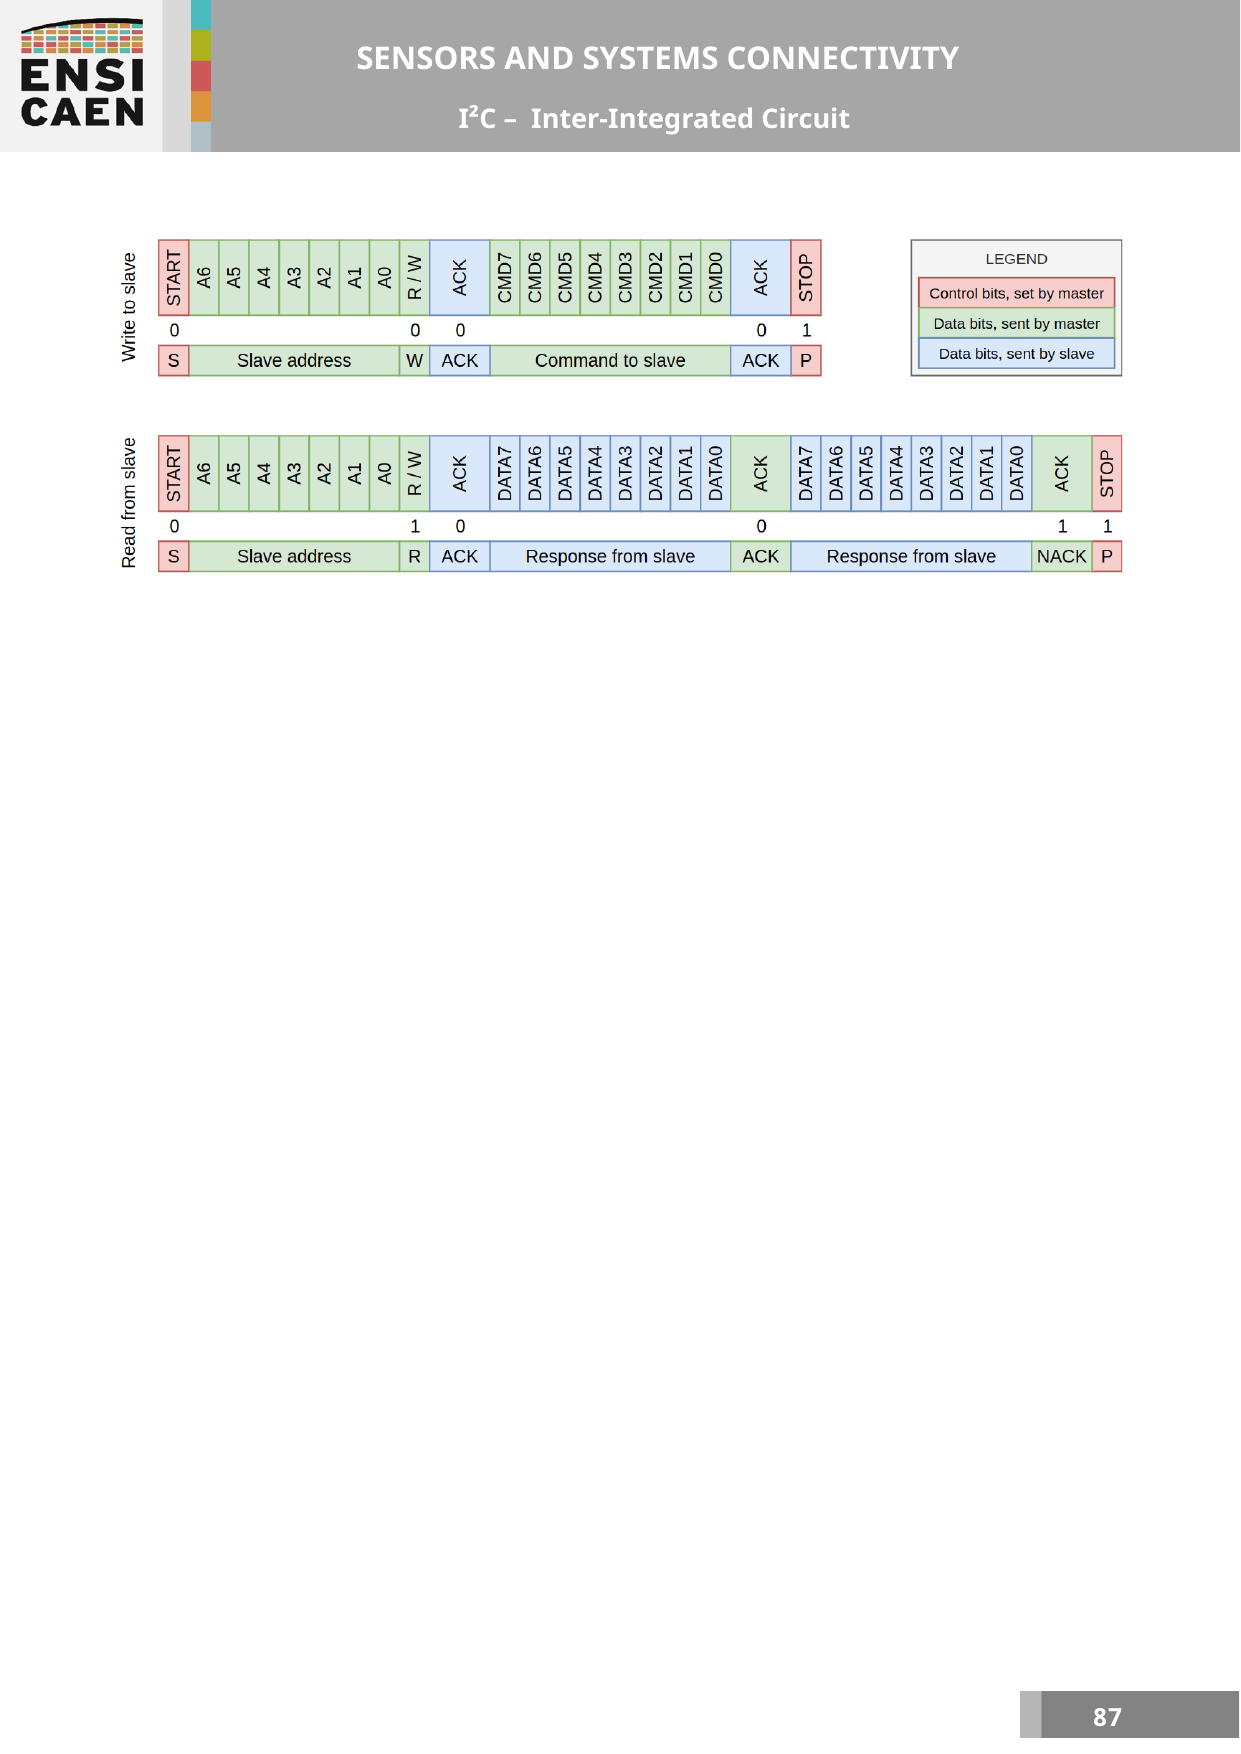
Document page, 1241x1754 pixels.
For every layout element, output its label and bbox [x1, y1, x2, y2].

picture [1020, 1691, 1240, 1738]
picture [0, 0, 1241, 152]
picture [118, 235, 1123, 573]
